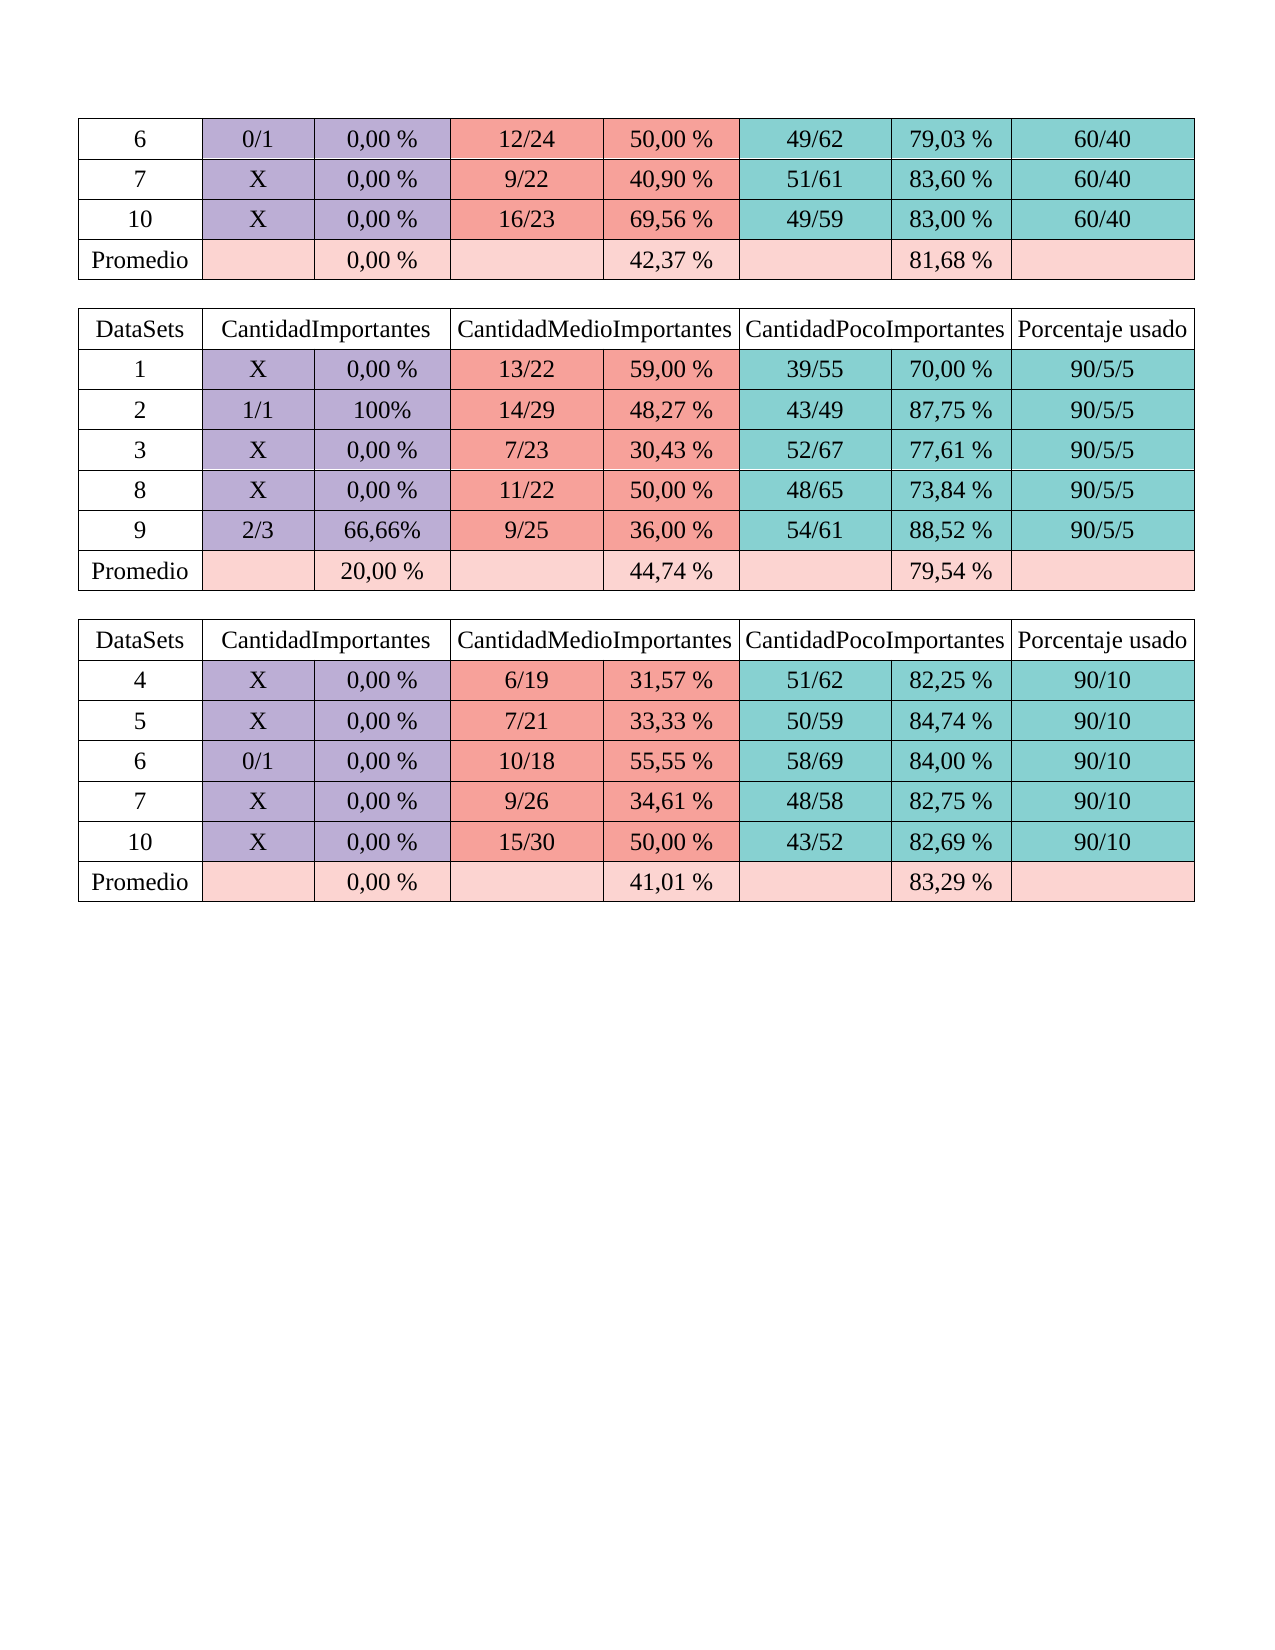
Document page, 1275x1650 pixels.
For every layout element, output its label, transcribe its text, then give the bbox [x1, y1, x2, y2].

table_cell 43/52 [740, 822, 891, 861]
table_header DataSets [79, 309, 202, 348]
table_cell [1012, 862, 1194, 901]
table_cell 90/10 [1012, 822, 1194, 861]
table_cell 6/19 [451, 661, 603, 700]
table_cell 13/22 [451, 350, 603, 389]
table_cell X [203, 661, 314, 700]
table_cell 79,54 % [892, 551, 1011, 590]
table_cell 41,01 % [604, 862, 739, 901]
table_cell X [203, 160, 314, 199]
table_cell 5 [79, 701, 202, 740]
table_cell 10 [79, 822, 202, 861]
table_cell 16/23 [451, 200, 603, 239]
table_header CantidadImportantes [203, 309, 450, 348]
table_cell 83,60 % [892, 160, 1011, 199]
table_cell [203, 240, 314, 279]
table_cell 50,00 % [604, 119, 739, 158]
table_cell 0,00 % [315, 119, 450, 158]
table_cell 0,00 % [315, 701, 450, 740]
table_cell 90/5/5 [1012, 471, 1194, 510]
table_header Porcentaje usado [1012, 309, 1194, 348]
table_cell 90/10 [1012, 741, 1194, 781]
table_cell [451, 862, 603, 901]
table_cell 43/49 [740, 390, 891, 429]
table_cell 0,00 % [315, 661, 450, 700]
table_cell 70,00 % [892, 350, 1011, 389]
table_cell 34,61 % [604, 782, 739, 821]
table_cell 60/40 [1012, 200, 1194, 239]
table_cell X [203, 822, 314, 861]
table_cell X [203, 200, 314, 239]
table_cell 87,75 % [892, 390, 1011, 429]
table_cell 48,27 % [604, 390, 739, 429]
table_cell 50/59 [740, 701, 891, 740]
table_cell 11/22 [451, 471, 603, 510]
table_cell 42,37 % [604, 240, 739, 279]
table_cell 48/58 [740, 782, 891, 821]
table_cell 4 [79, 661, 202, 700]
table_cell 15/30 [451, 822, 603, 861]
table_cell 7/23 [451, 430, 603, 469]
table_cell 0,00 % [315, 160, 450, 199]
table_cell 83,00 % [892, 200, 1011, 239]
table_cell 82,25 % [892, 661, 1011, 700]
table_cell 36,00 % [604, 511, 739, 550]
table_cell 82,75 % [892, 782, 1011, 821]
table_cell 0,00 % [315, 822, 450, 861]
table_cell 10/18 [451, 741, 603, 781]
table_cell 100% [315, 390, 450, 429]
table_cell [1012, 240, 1194, 279]
table_cell 79,03 % [892, 119, 1011, 158]
table_cell [203, 551, 314, 590]
table_cell 58/69 [740, 741, 891, 781]
table_cell 51/61 [740, 160, 891, 199]
table_cell 2 [79, 390, 202, 429]
table_cell 81,68 % [892, 240, 1011, 279]
table_cell 14/29 [451, 390, 603, 429]
table_cell 0/1 [203, 119, 314, 158]
table_cell 73,84 % [892, 471, 1011, 510]
table_cell 3 [79, 430, 202, 469]
table_header CantidadPocoImportantes [740, 309, 1011, 348]
table_cell 82,69 % [892, 822, 1011, 861]
table_cell X [203, 701, 314, 740]
table_cell 31,57 % [604, 661, 739, 700]
table_cell 54/61 [740, 511, 891, 550]
table_header CantidadPocoImportantes [740, 620, 1011, 659]
table_cell 77,61 % [892, 430, 1011, 469]
table_cell 7/21 [451, 701, 603, 740]
table_cell 50,00 % [604, 471, 739, 510]
table_cell 69,56 % [604, 200, 739, 239]
table_cell 0,00 % [315, 471, 450, 510]
table_cell 9 [79, 511, 202, 550]
table_cell 12/24 [451, 119, 603, 158]
table_cell 0,00 % [315, 200, 450, 239]
table_cell 48/65 [740, 471, 891, 510]
table_cell 9/22 [451, 160, 603, 199]
table_header Porcentaje usado [1012, 620, 1194, 659]
table_cell 90/5/5 [1012, 430, 1194, 469]
table_cell 0,00 % [315, 782, 450, 821]
table_cell 0,00 % [315, 862, 450, 901]
table_cell 2/3 [203, 511, 314, 550]
table_cell 39/55 [740, 350, 891, 389]
table_header CantidadMedioImportantes [451, 309, 739, 348]
table_cell 6 [79, 741, 202, 781]
table_cell 88,52 % [892, 511, 1011, 550]
table_cell 7 [79, 160, 202, 199]
table_cell [203, 862, 314, 901]
table_cell 90/5/5 [1012, 511, 1194, 550]
table_cell Promedio [79, 551, 202, 590]
table_cell Promedio [79, 862, 202, 901]
table_cell 40,90 % [604, 160, 739, 199]
table_cell 50,00 % [604, 822, 739, 861]
table_cell 52/67 [740, 430, 891, 469]
table_cell 1/1 [203, 390, 314, 429]
table_cell 7 [79, 782, 202, 821]
table_cell 9/26 [451, 782, 603, 821]
table_cell 0,00 % [315, 350, 450, 389]
table_header DataSets [79, 620, 202, 659]
table_cell 51/62 [740, 661, 891, 700]
table_cell 49/59 [740, 200, 891, 239]
table_cell 33,33 % [315, 551, 450, 590]
table_cell X [203, 471, 314, 510]
table_cell 8 [79, 471, 202, 510]
table_cell 55,55 % [604, 741, 739, 781]
table_cell Promedio [79, 240, 202, 279]
table_cell 90/5/5 [1012, 390, 1194, 429]
table_cell 0,00 % [315, 741, 450, 781]
table_cell 6 [79, 119, 202, 158]
table_header CantidadImportantes [203, 620, 450, 659]
table_cell 30,43 % [604, 430, 739, 469]
table_cell [740, 551, 891, 590]
table_cell 9/25 [451, 511, 603, 550]
table_cell X [203, 782, 314, 821]
table_cell 66,66% [315, 511, 450, 550]
table_cell [451, 240, 603, 279]
table_cell 90/10 [1012, 661, 1194, 700]
table_cell X [203, 430, 314, 469]
table_cell 60/40 [1012, 119, 1194, 158]
table_cell 0/1 [203, 741, 314, 781]
table_cell X [203, 350, 314, 389]
table_cell 33,33 % [604, 701, 739, 740]
table_cell [1012, 551, 1194, 590]
table_cell 0,00 % [315, 240, 450, 279]
table_cell 10 [79, 200, 202, 239]
table_cell 90/10 [1012, 782, 1194, 821]
table_cell 90/5/5 [1012, 350, 1194, 389]
table_cell 84,74 % [892, 701, 1011, 740]
table_cell [740, 240, 891, 279]
table_header CantidadMedioImportantes [451, 620, 739, 659]
table_cell 1 [79, 350, 202, 389]
table_cell 0,00 % [315, 430, 450, 469]
table_cell 90/10 [1012, 701, 1194, 740]
table_cell 84,00 % [892, 741, 1011, 781]
table_cell [451, 551, 603, 590]
table_cell 59,00 % [604, 350, 739, 389]
table_cell 60/40 [1012, 160, 1194, 199]
table_cell 83,29 % [892, 862, 1011, 901]
table_cell [740, 862, 891, 901]
table_cell 49/62 [740, 119, 891, 158]
table_cell 44,74 % [604, 551, 739, 590]
